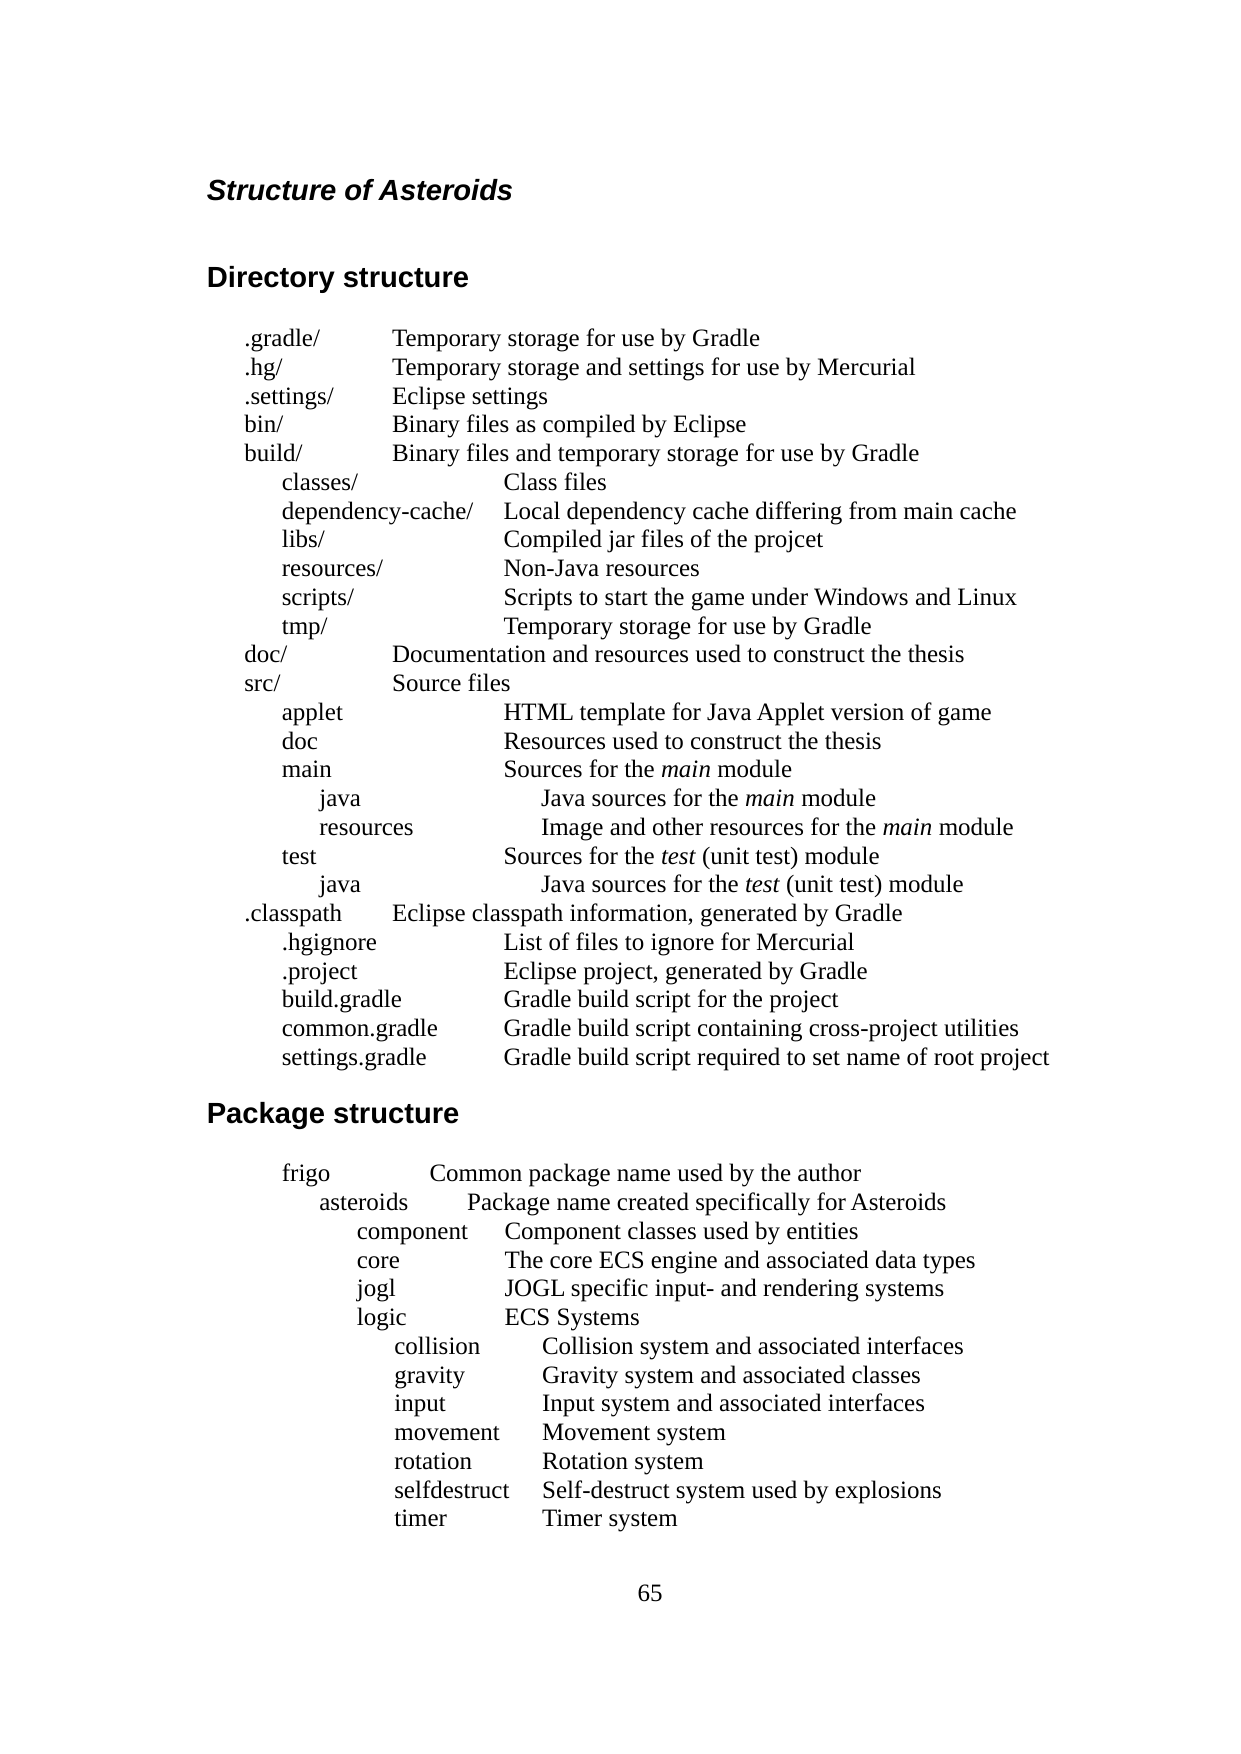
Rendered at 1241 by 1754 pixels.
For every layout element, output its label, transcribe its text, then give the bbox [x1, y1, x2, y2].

list doc/ Documentation and resources used to construct the thesis [207, 639, 1093, 668]
list java Java sources for the main module [282, 783, 1093, 812]
list applet HTML template for Java Applet version of game [244, 697, 1093, 726]
list test Sources for the test (unit test) module [244, 841, 1093, 869]
list selfdestruct Self-destruct system used by explosions [357, 1475, 1093, 1503]
list .hg/ Temporary storage and settings for use by Mercurial [207, 352, 1093, 381]
list rotation Rotation system [357, 1446, 1093, 1475]
list .project Eclipse project, generated by Gradle [244, 956, 1093, 984]
list jogl JOGL specific input- and rendering systems [319, 1273, 1093, 1302]
list src/ Source files [207, 668, 1093, 697]
list collision Collision system and associated interfaces [357, 1331, 1093, 1360]
list dependency-cache/ Local dependency cache differing from main cache [244, 496, 1093, 524]
subtitle Directory structure [207, 260, 1093, 294]
list input Input system and associated interfaces [357, 1388, 1093, 1417]
list .hgignore List of files to ignore for Mercurial [244, 927, 1093, 956]
list core The core ECS engine and associated data types [319, 1245, 1093, 1273]
list resources Image and other resources for the main module [282, 812, 1093, 841]
list classes/ Class files [244, 467, 1093, 496]
list frigo Common package name used by the author [244, 1158, 1093, 1187]
list resources/ Non-Java resources [244, 553, 1093, 582]
list java Java sources for the test (unit test) module [282, 869, 1093, 898]
list bin/ Binary files as compiled by Eclipse [207, 409, 1093, 438]
list movement Movement system [357, 1417, 1093, 1446]
list tmp/ Temporary storage for use by Gradle [244, 611, 1093, 639]
list timer Timer system [357, 1503, 1093, 1532]
list gravity Gravity system and associated classes [357, 1360, 1093, 1388]
subtitle Structure of Asteroids [207, 173, 1093, 206]
list build/ Binary files and temporary storage for use by Gradle [207, 438, 1093, 467]
list .classpath Eclipse classpath information, generated by Gradle [207, 898, 1093, 927]
list common.gradle Gradle build script containing cross-project utilities [244, 1013, 1093, 1042]
list .settings/ Eclipse settings [207, 381, 1093, 409]
list libs/ Compiled jar files of the projcet [244, 524, 1093, 553]
list build.gradle Gradle build script for the project [244, 984, 1093, 1013]
list component Component classes used by entities [319, 1216, 1093, 1245]
list scripts/ Scripts to start the game under Windows and Linux [244, 582, 1093, 611]
list logic ECS Systems [319, 1302, 1093, 1331]
list main Sources for the main module [244, 754, 1093, 783]
list doc Resources used to construct the thesis [244, 726, 1093, 754]
list .gradle/ Temporary storage for use by Gradle [207, 323, 1093, 352]
subtitle Package structure [207, 1096, 1093, 1129]
list settings.gradle Gradle build script required to set name of root project [244, 1042, 1093, 1071]
list asteroids Package name created specifically for Asteroids [282, 1187, 1093, 1216]
